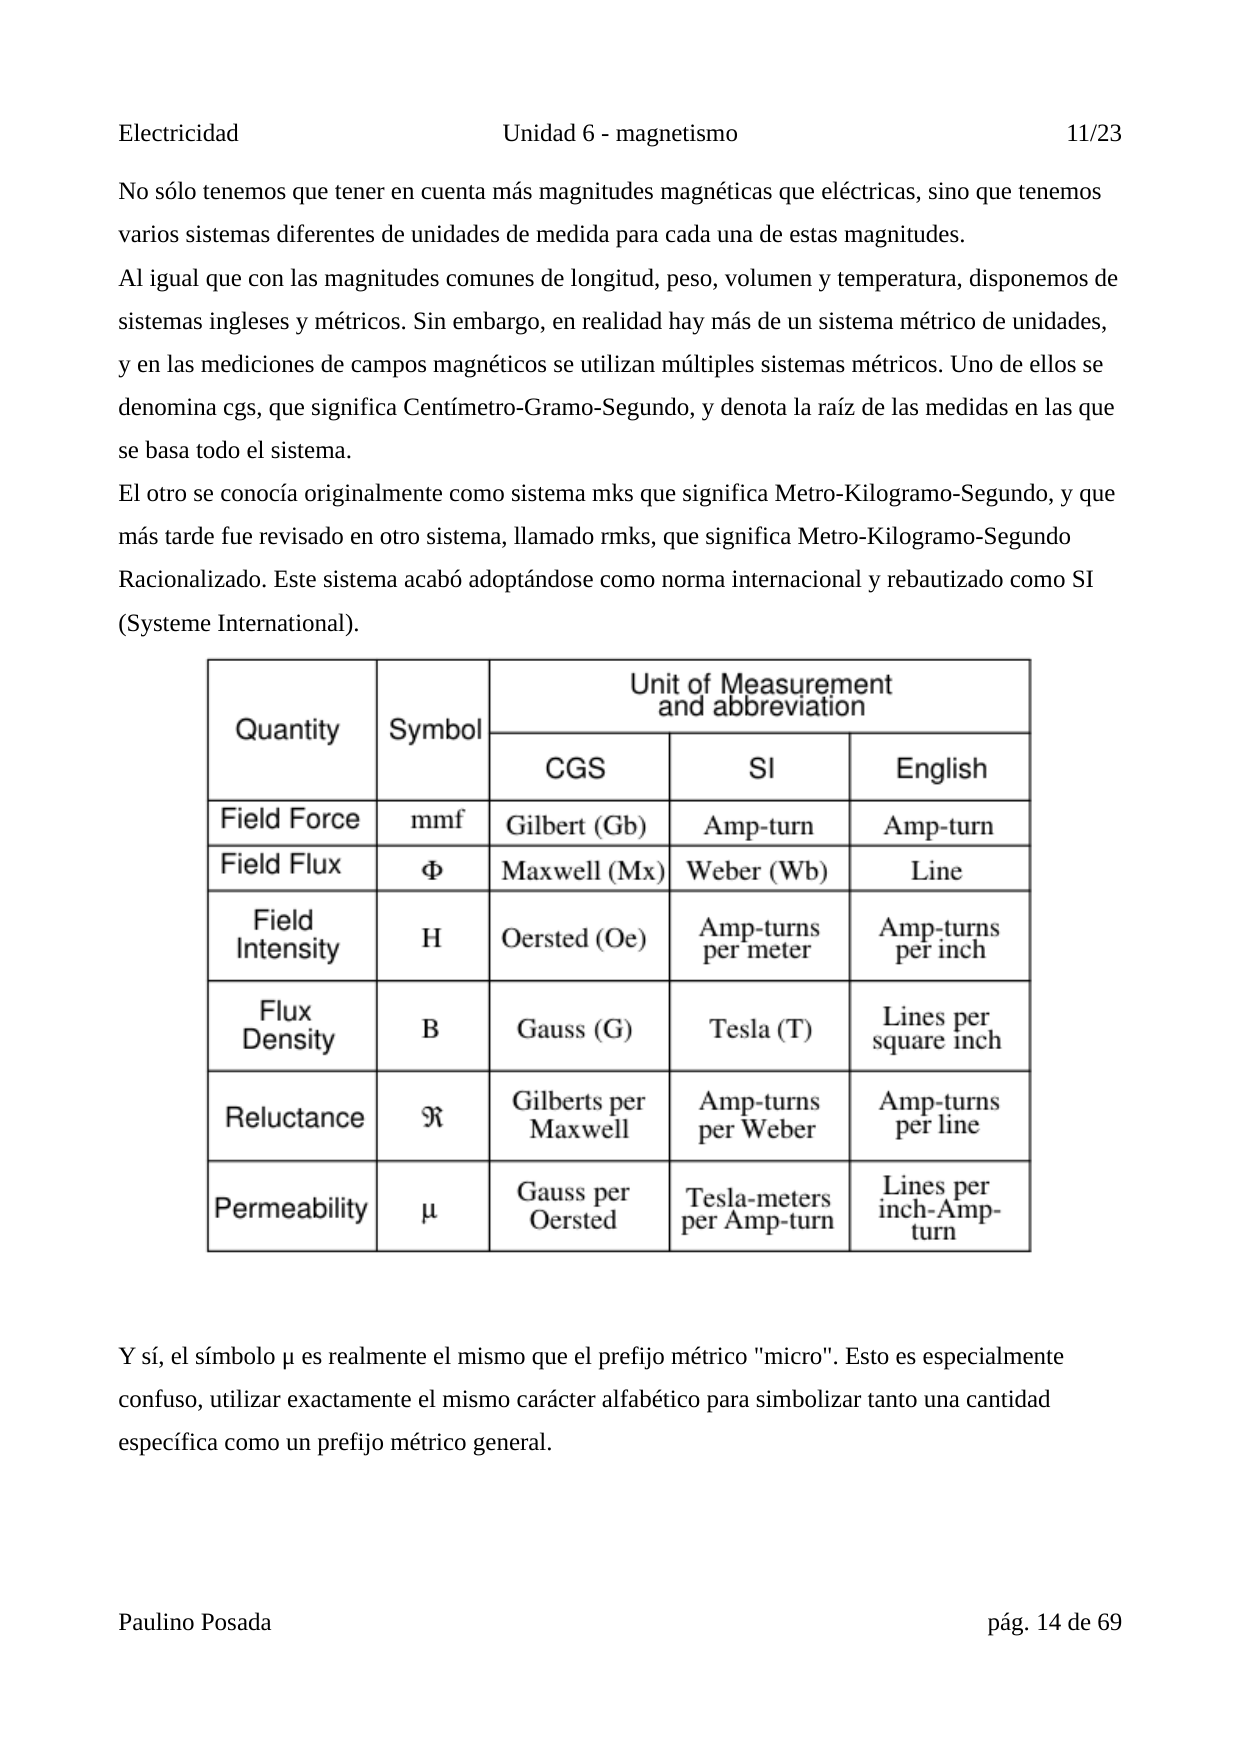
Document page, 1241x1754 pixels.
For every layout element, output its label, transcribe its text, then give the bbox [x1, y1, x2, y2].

text El otro se conocía originalmente como sistema mks que significa Metro-Kilogramo-Segundo, y que más tarde fue revisado en otro sistema, llamado rmks, que significa Metro-Kilogramo-Segundo Racionalizado. Este sistema acabó adoptándose como norma internacional y rebautizado como SI (Systeme International). [118, 478, 1122, 636]
text confuso, utilizar exactamente el mismo carácter alfabético para simbolizar tanto una cantidad específica como un prefijo métrico general. [118, 1384, 1122, 1456]
text No sólo tenemos que tener en cuenta más magnitudes magnéticas que eléctricas, sino que tenemos varios sistemas diferentes de unidades de medida para cada una de estas magnitudes. [118, 176, 1122, 248]
text Y sí, el símbolo μ es realmente el mismo que el prefijo métrico "micro". Esto es especialmente [118, 1341, 1122, 1369]
text Al igual que con las magnitudes comunes de longitud, peso, volumen y temperatura, disponemos de sistemas ingleses y métricos. Sin embargo, en realidad hay más de un sistema métrico de unidades, y en las mediciones de campos magnéticos se utilizan múltiples sistemas métricos. Uno de ellos se denomina cgs, que significa Centímetro-Gramo-Segundo, y denota la raíz de las medidas en las que se basa todo el sistema. [118, 263, 1122, 464]
picture [195, 650, 1045, 1254]
